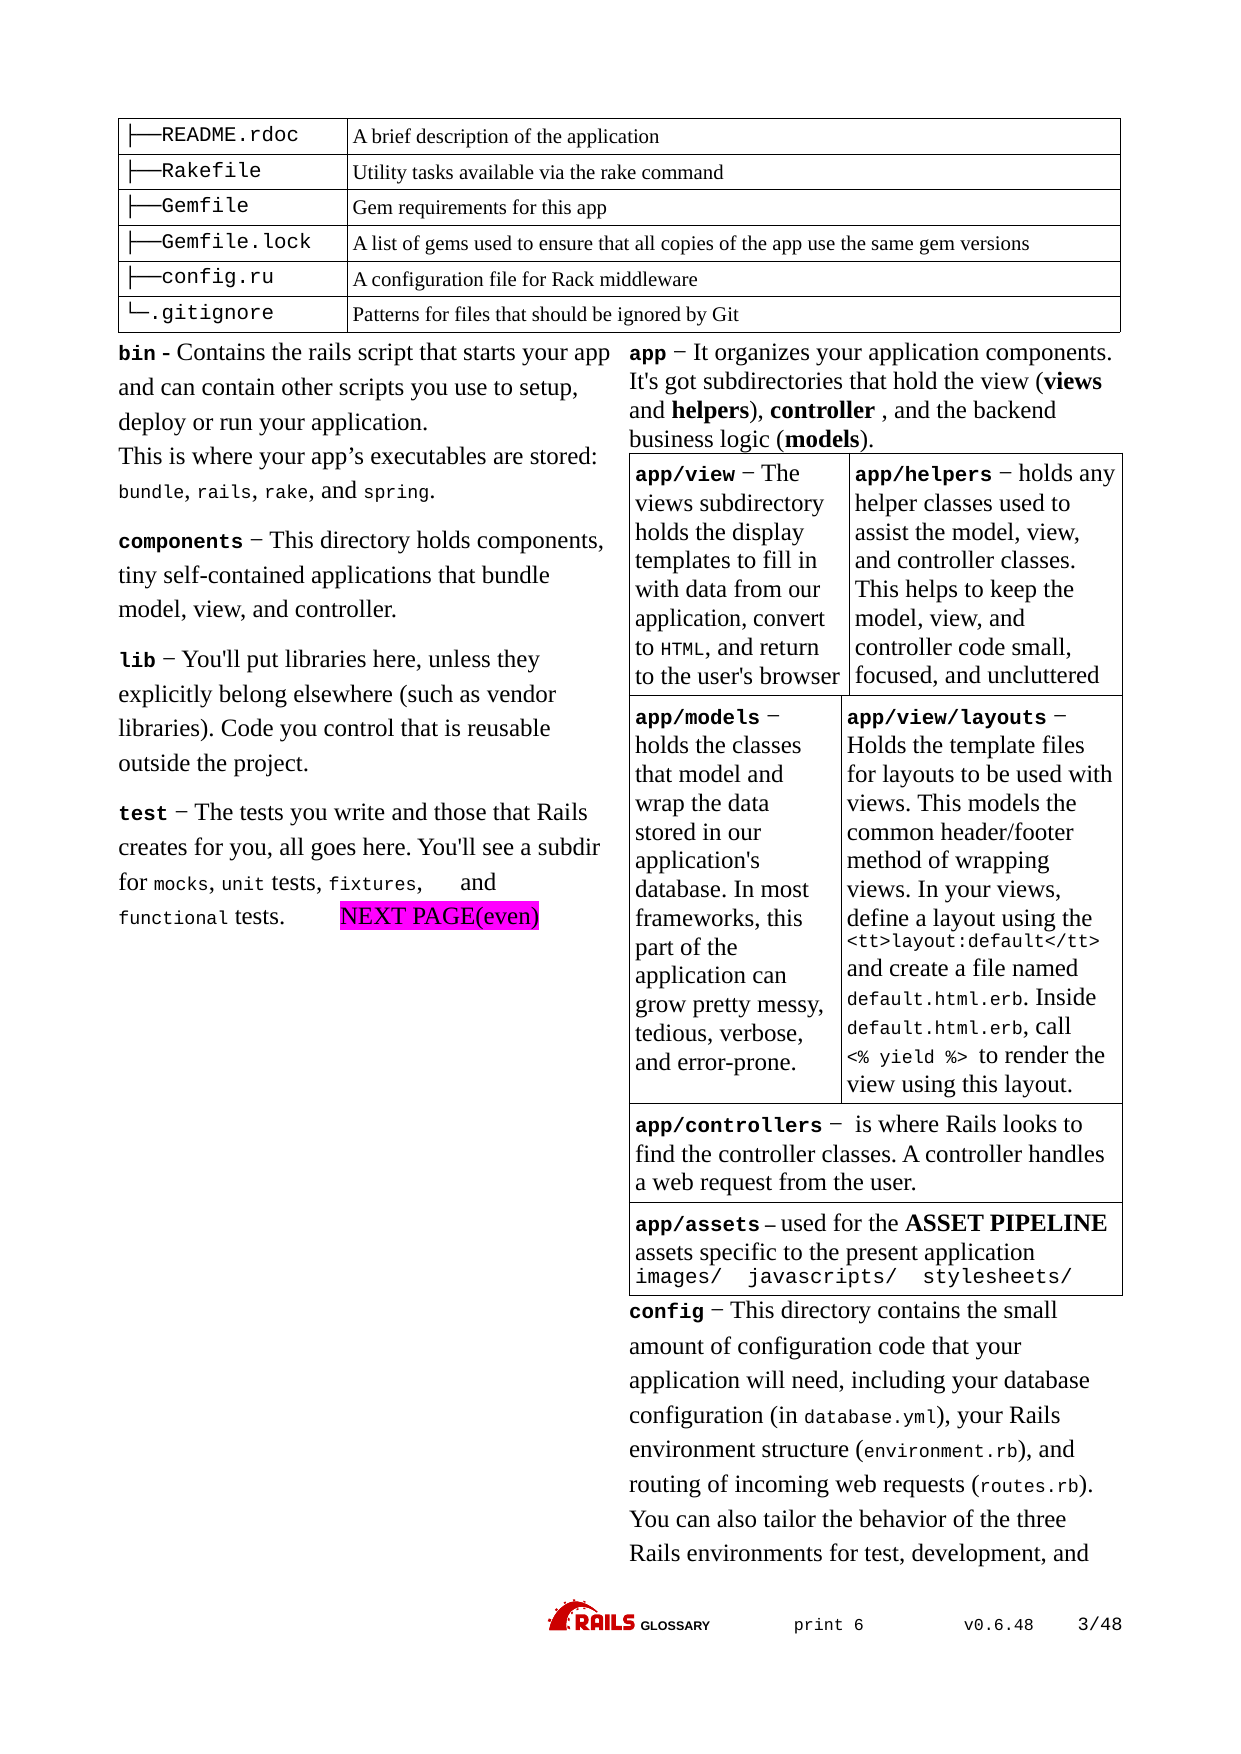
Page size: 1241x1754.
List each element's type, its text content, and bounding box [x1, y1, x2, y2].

table_cell ├──README.rdoc [119, 119, 347, 154]
table_header app/view − The views subdirectory holds the display templates to fill in with data from our application, convert to HTML, and return to the user's browser [630, 454, 849, 695]
text config − This directory contains the small amount of configuration code that your application will need, including your database configuration (in database.yml), your Rails environment structure (environment.rb), and routing of incoming web requests (routes.rb). You can also tailor the behavior of the three Rails environments for test, development, and [629, 1296, 1122, 1567]
table_cell app/controllers − is where Rails looks to find the controller classes. A controller handles a web request from the user. [630, 1104, 1122, 1202]
table_cell app/assets – used for the ASSET PIPELINE assets specific to the present application images/ javascripts/ stylesheets/ [630, 1203, 1122, 1295]
table_cell ├──Rakefile [119, 155, 347, 189]
table_cell ├──Gemfile.lock [119, 226, 347, 261]
table_cell ├──Gemfile [119, 190, 347, 225]
table_cell A brief description of the application [348, 119, 1120, 154]
table_cell Patterns for files that should be ignored by Git [348, 297, 1120, 332]
text components − This directory holds components, tiny self-contained applications that bundle model, view, and controller. [118, 525, 611, 623]
text app − It organizes your application components. It's got subdirectories that hold the view (views and helpers), controller , and the backend business logic (models). [629, 337, 1122, 453]
text bin - Contains the rails script that starts your app and can contain other scripts you use to setup, deploy or run your application. This is where your app’s executables are stored: bundle, rails, rake, and spring. [118, 337, 611, 504]
table_header app/helpers − holds any helper classes used to assist the model, view, and controller classes. This helps to keep the model, view, and controller code small, focused, and uncluttered [850, 454, 1122, 695]
table_cell app/models − holds the classes that model and wrap the data stored in our application's database. In most frameworks, this part of the application can grow pretty messy, tedious, verbose, and error-prone. [630, 696, 841, 1103]
table_cell A configuration file for Rack middleware [348, 262, 1120, 296]
table_cell app/view/layouts − Holds the template files for layouts to be used with views. This models the common header/footer method of wrapping views. In your views, define a layout using the <tt>layout:default</tt> and create a file named default.html.erb. Inside default.html.erb, call <% yield %> to render the view using this layout. [842, 696, 1122, 1103]
table_cell A list of gems used to ensure that all copies of the app use the same gem versions [348, 226, 1120, 261]
table_cell ├──config.ru [119, 262, 347, 296]
text test − The tests you write and those that Rails creates for you, all goes here. You'll see a subdir for mocks, unit tests, fixtures, and functional tests. NEXT PAGE(even) [118, 797, 611, 930]
table_cell └─.gitignore [119, 297, 347, 332]
text lib − You'll put libraries here, unless they explicitly belong elsewhere (such as vendor libraries). Code you control that is reusable outside the project. [118, 644, 611, 777]
table_cell Utility tasks available via the rake command [348, 155, 1120, 189]
table_cell Gem requirements for this app [348, 190, 1120, 225]
